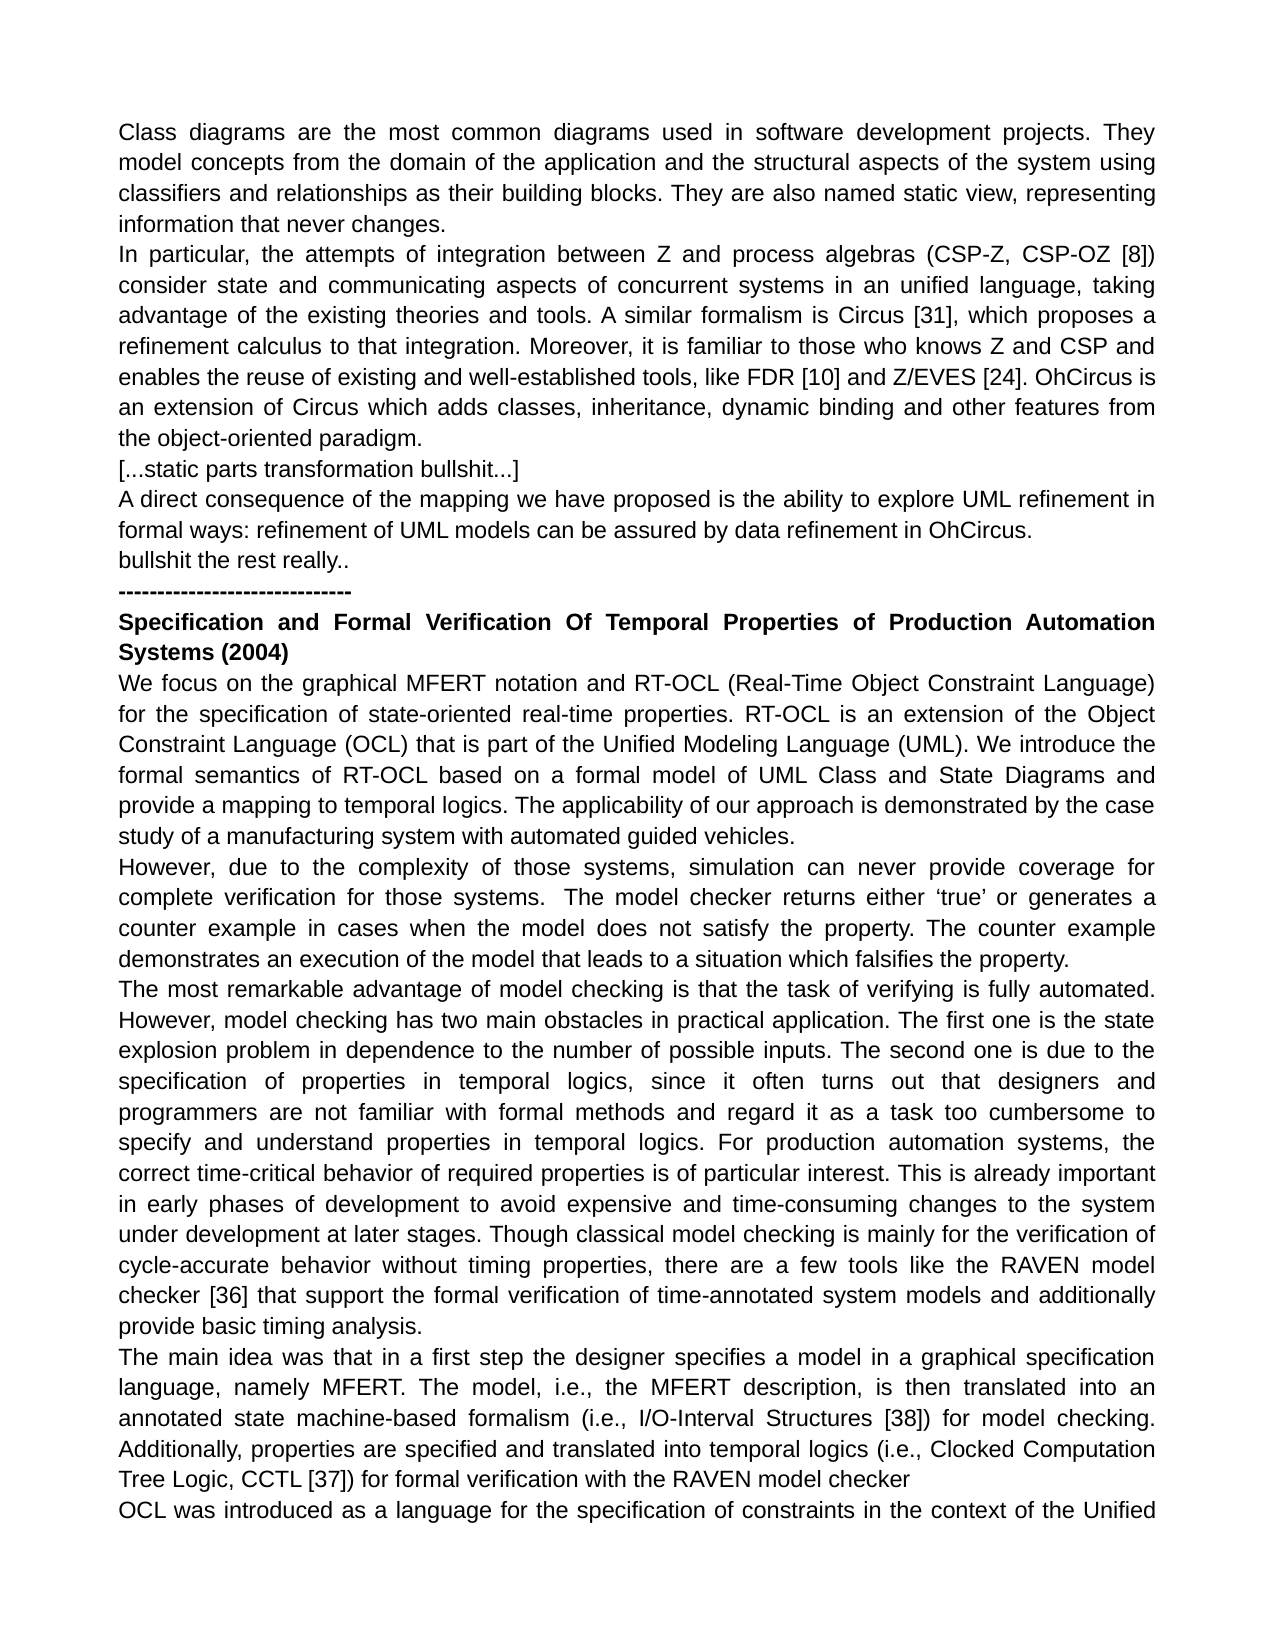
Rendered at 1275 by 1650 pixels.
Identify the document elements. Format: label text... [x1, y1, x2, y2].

text A direct consequence of the mapping we have proposed is the ability to explore UML refinement in formal ways: refinement of UML models can be assured by data refinement in OhCircus. [118, 486, 1157, 543]
text We focus on the graphical MFERT notation and RT-OCL (Real-Time Object Constraint Language) for the specification of state-oriented real-time properties. RT-OCL is an extension of the Object Constraint Language (OCL) that is part of the Unified Modeling Language (UML). We introduce the formal semantics of RT-OCL based on a formal model of UML Class and State Diagrams and provide a mapping to temporal logics. The applicability of our approach is demonstrated by the case study of a manufacturing system with automated guided vehicles. [118, 669, 1157, 849]
text The main idea was that in a first step the designer specifies a model in a graphical specification language, namely MFERT. The model, i.e., the MFERT description, is then translated into an annotated state machine-based formalism (i.e., I/O-Interval Structures [38]) for model checking. Additionally, properties are specified and translated into temporal logics (i.e., Clocked Computation Tree Logic, CCTL [37]) for formal verification with the RAVEN model checker [118, 1343, 1157, 1492]
text The most remarkable advantage of model checking is that the task of verifying is fully automated. However, model checking has two main obstacles in practical application. The first one is the state explosion problem in dependence to the number of possible inputs. The second one is due to the specification of properties in temporal logics, since it often turns out that designers and programmers are not familiar with formal methods and regard it as a task too cumbersome to specify and understand properties in temporal logics. For production automation systems, the correct time-critical behavior of required properties is of particular interest. This is already important in early phases of development to avoid expensive and time-consuming changes to the system under development at later stages. Though classical model checking is mainly for the verification of cycle-accurate behavior without timing properties, there are a few tools like the RAVEN model checker [36] that support the formal verification of time-annotated system models and additionally provide basic timing analysis. [118, 976, 1157, 1339]
text However, due to the complexity of those systems, simulation can never provide coverage for complete verification for those systems. The model checker returns either ‘true’ or generates a counter example in cases when the model does not satisfy the property. The counter example demonstrates an execution of the model that leads to a situation which falsifies the property. [118, 853, 1157, 972]
text Class diagrams are the most common diagrams used in software development projects. They model concepts from the domain of the application and the structural aspects of the system using classifiers and relationships as their building blocks. They are also named static view, representing information that never changes. [118, 118, 1157, 237]
text In particular, the attempts of integration between Z and process algebras (CSP-Z, CSP-OZ [8]) consider state and communicating aspects of concurrent systems in an unified language, taking advantage of the existing theories and tools. A similar formalism is Circus [31], which proposes a refinement calculus to that integration. Moreover, it is familiar to those who knows Z and CSP and enables the reuse of existing and well-established tools, like FDR [10] and Z/EVES [24]. OhCircus is an extension of Circus which adds classes, inheritance, dynamic binding and other features from the object-oriented paradigm. [118, 241, 1157, 451]
text Specification and Formal Verification Of Temporal Properties of Production Automation Systems (2004) [118, 608, 1157, 666]
text bullshit the rest really.. [118, 547, 1157, 574]
text ------------------------------ [118, 577, 1157, 604]
text [...static parts transformation bullshit...] [118, 455, 1157, 482]
text OCL was introduced as a language for the specification of constraints in the context of the Unified [118, 1496, 1157, 1523]
